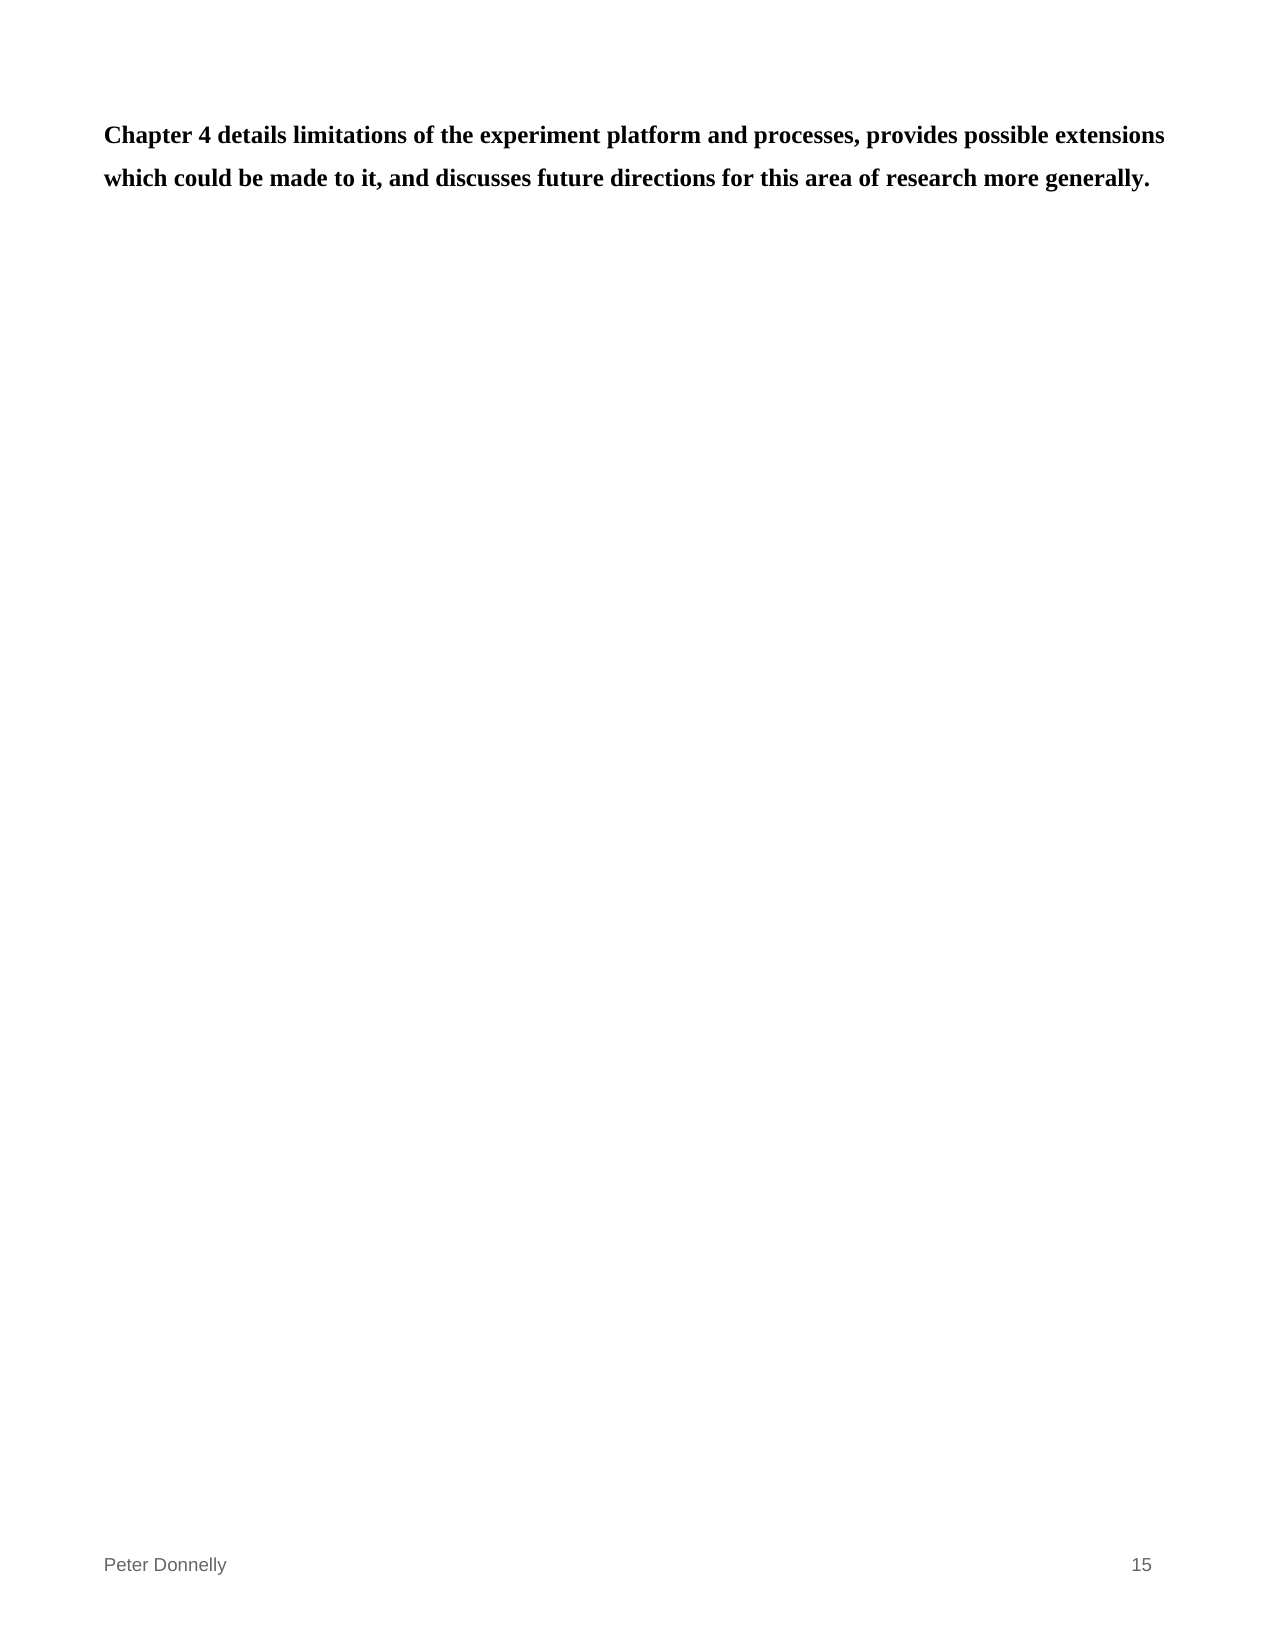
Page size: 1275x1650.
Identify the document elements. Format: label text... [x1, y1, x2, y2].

text Chapter 4 details limitations of the experiment platform and processes, provides possible extensions which could be made to it, and discusses future directions for this area of research more generally. [103, 120, 1181, 192]
